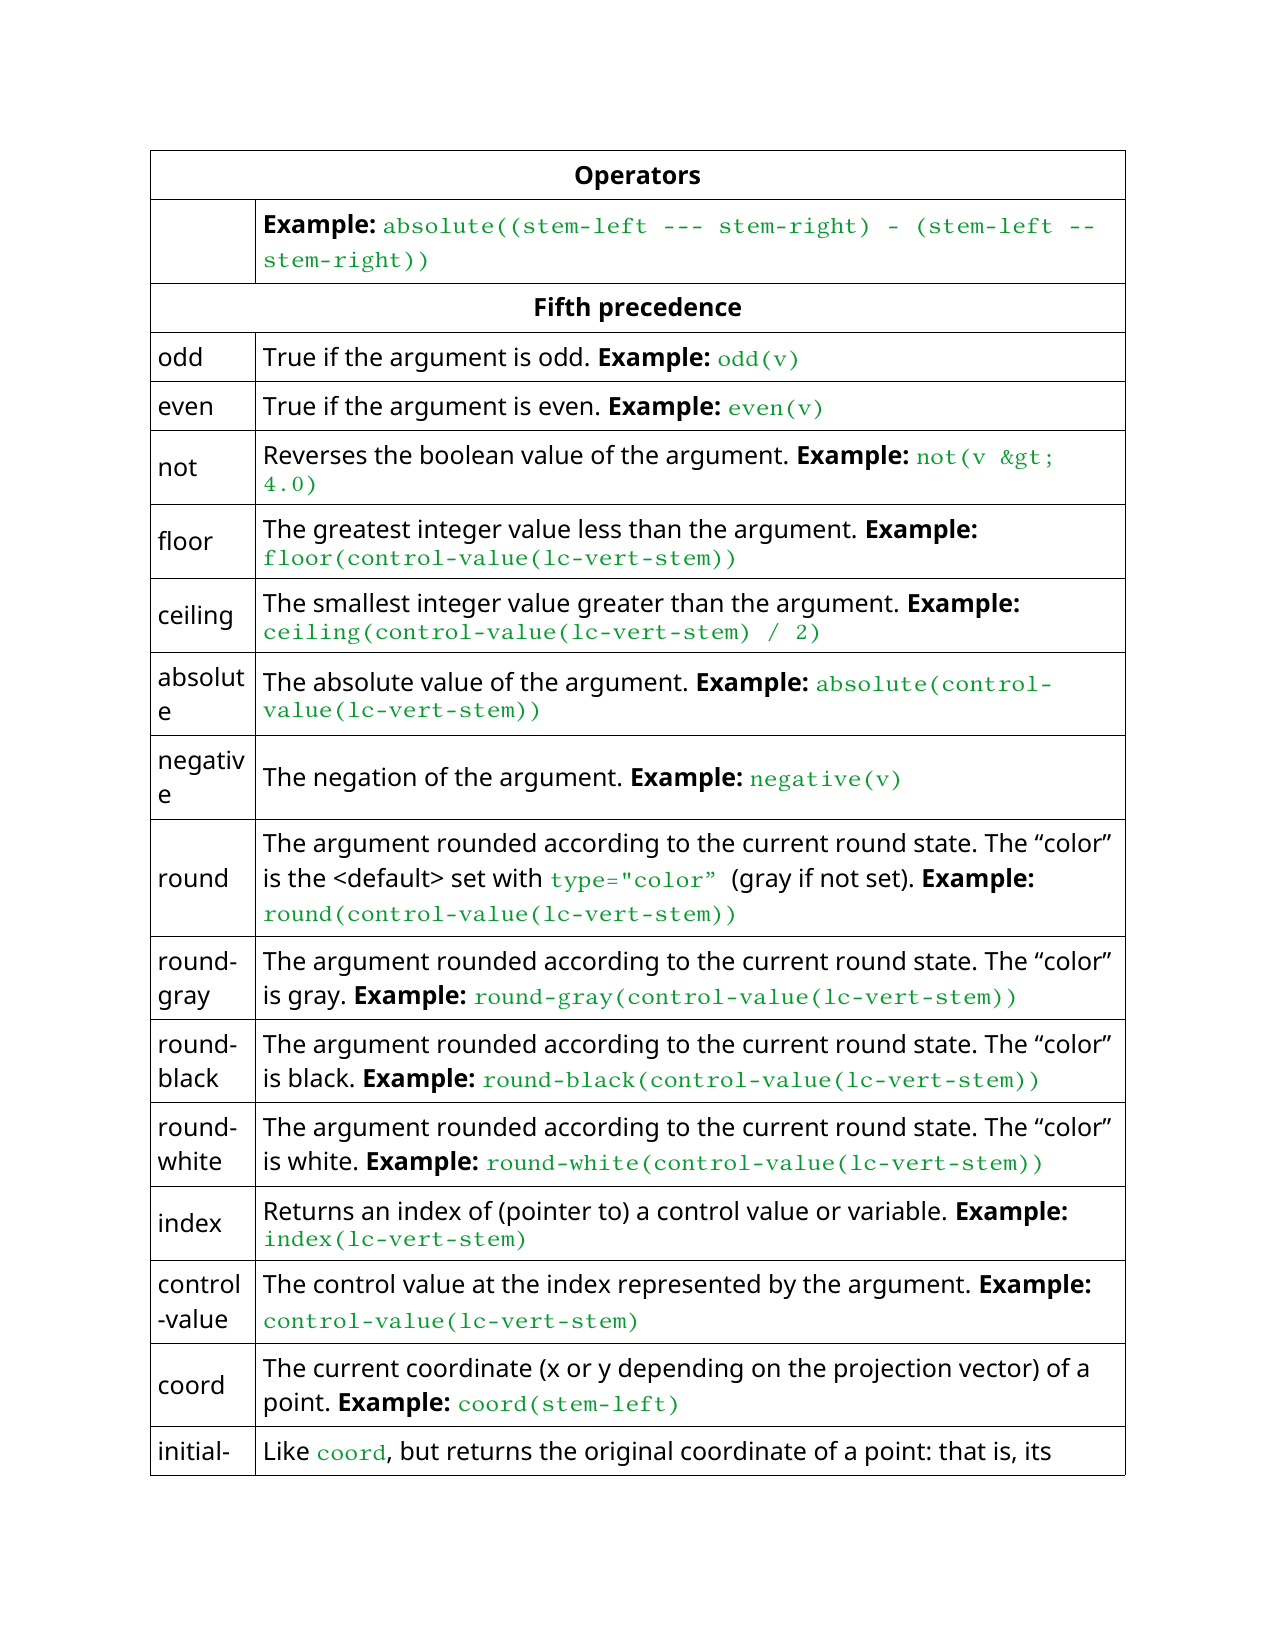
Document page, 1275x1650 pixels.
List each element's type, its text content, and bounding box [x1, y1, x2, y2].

table_cell absolute [151, 653, 255, 735]
table_cell index [151, 1187, 255, 1259]
table_cell --- [151, 200, 255, 282]
table_cell The argument rounded according to the current round state. The “color” is black. Example: round-black(control-value(lc-vert-stem)) [256, 1020, 1125, 1102]
table_cell Returns an index of (pointer to) a control value or variable. Example: index(lc-vert-stem) [256, 1187, 1125, 1259]
table_cell control-value [151, 1261, 255, 1343]
table_cell odd [151, 333, 255, 381]
table_cell True if the argument is odd. Example: odd(v) [256, 333, 1125, 381]
table_cell round-black [151, 1020, 255, 1102]
table_cell The greatest integer value less than the argument. Example: floor(control-value(lc-vert-stem)) [256, 505, 1125, 578]
table_cell Fifth precedence [151, 284, 1125, 332]
table_cell The current coordinate (x or y depending on the projection vector) of a point. Example: coord(stem-left) [256, 1344, 1125, 1426]
table_cell Reverses the boolean value of the argument. Example: not(v &gt; 4.0) [256, 431, 1125, 504]
table_cell even [151, 382, 255, 430]
table_cell The negation of the argument. Example: negative(v) [256, 736, 1125, 818]
table_cell round-gray [151, 937, 255, 1019]
table_cell negative [151, 736, 255, 818]
table_cell round-white [151, 1103, 255, 1186]
table_cell The argument rounded according to the current round state. The “color” is the <default> set with type="color” (gray if not set). Example: round(control-value(lc-vert-stem)) [256, 820, 1125, 936]
table_cell floor [151, 505, 255, 578]
table_cell not [151, 431, 255, 504]
table_cell The control value at the index represented by the argument. Example: control-value(lc-vert-stem) [256, 1261, 1125, 1343]
table_cell Example: absolute((stem-left --- stem-right) - (stem-left -- stem-right)) [256, 200, 1125, 282]
table_cell The absolute value of the argument. Example: absolute(control-value(lc-vert-stem)) [256, 653, 1125, 735]
table_cell The argument rounded according to the current round state. The “color” is gray. Example: round-gray(control-value(lc-vert-stem)) [256, 937, 1125, 1019]
table_header Operators [151, 151, 1125, 199]
table_cell Like coord, but returns the original coordinate of a point: that is, its [256, 1427, 1125, 1475]
table_cell The smallest integer value greater than the argument. Example: ceiling(control-value(lc-vert-stem) / 2) [256, 579, 1125, 652]
table_cell True if the argument is even. Example: even(v) [256, 382, 1125, 430]
table_cell coord [151, 1344, 255, 1426]
table_cell initial- [151, 1427, 255, 1475]
table_cell The argument rounded according to the current round state. The “color” is white. Example: round-white(control-value(lc-vert-stem)) [256, 1103, 1125, 1186]
table_cell round [151, 820, 255, 936]
table_cell ceiling [151, 579, 255, 652]
